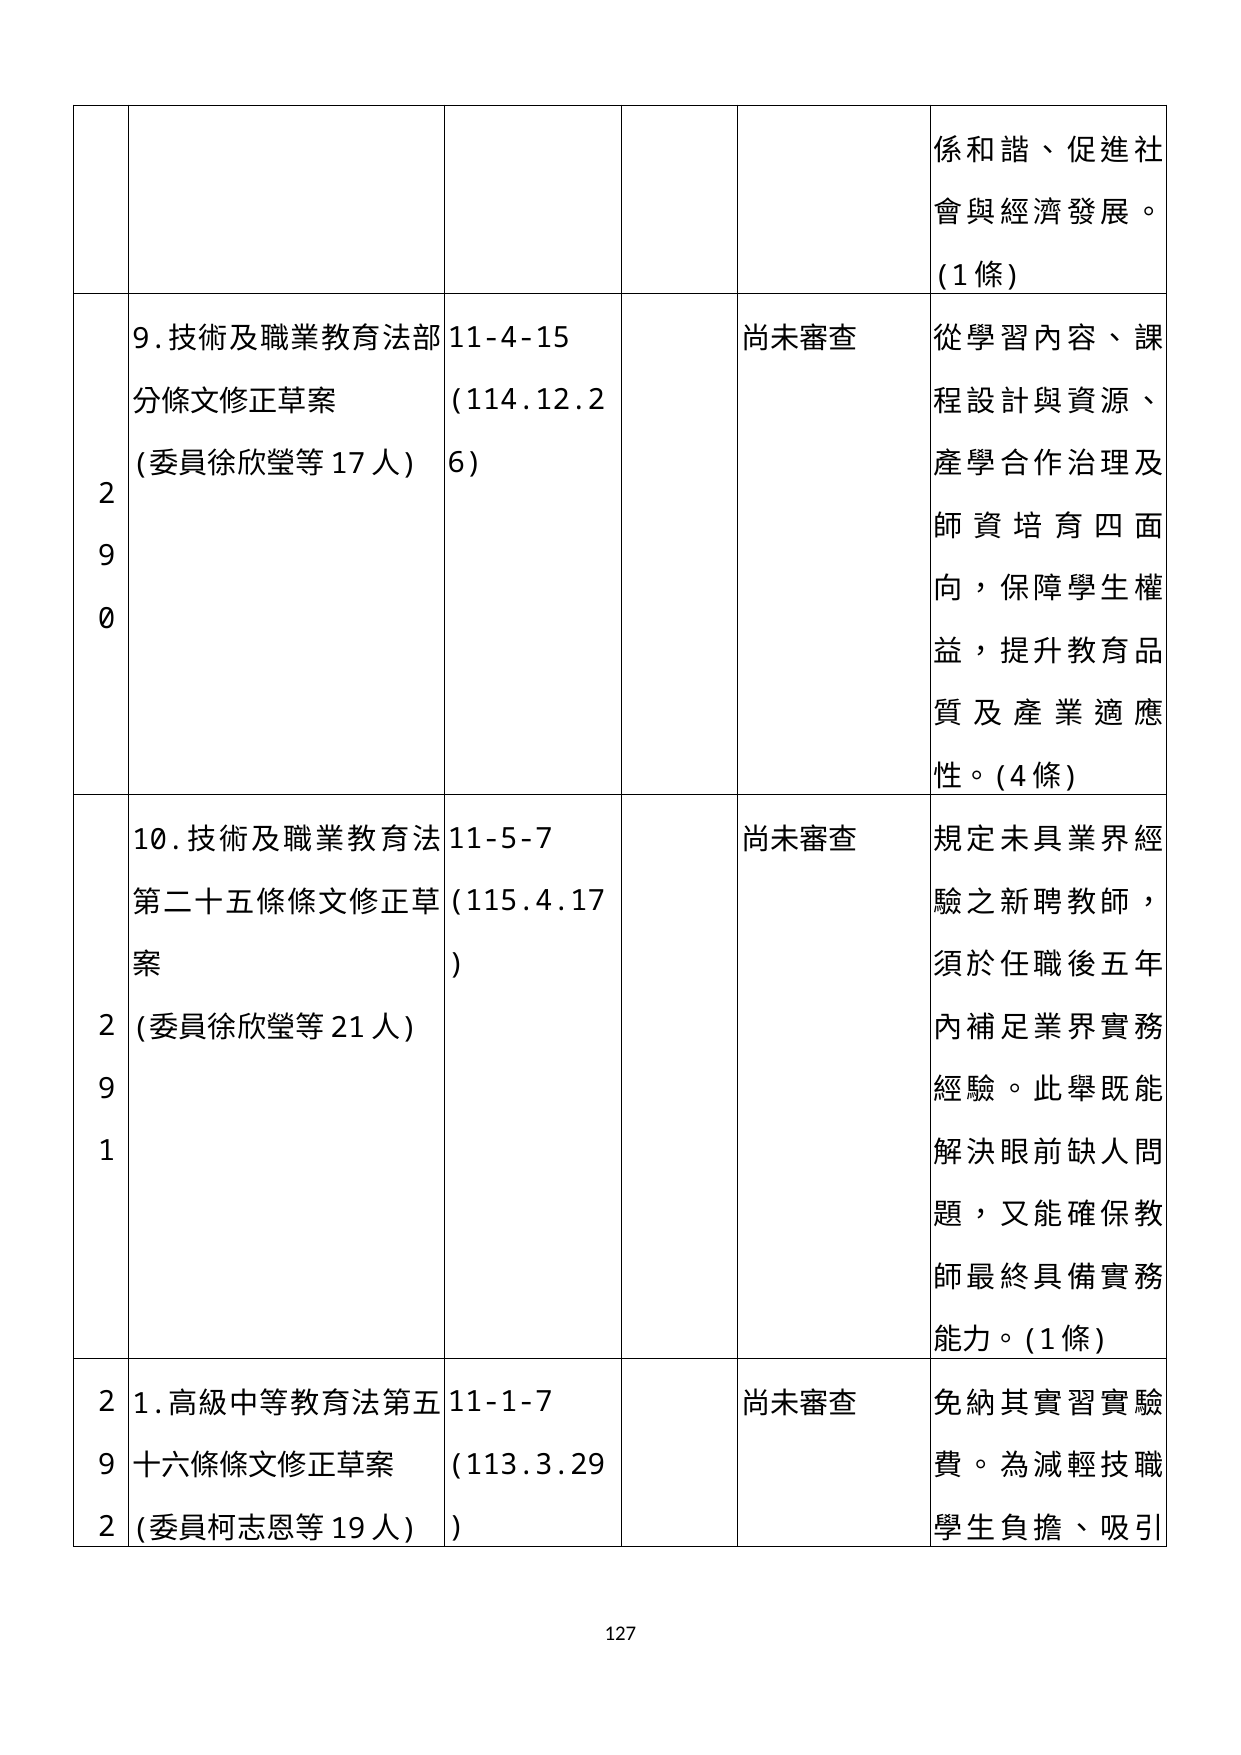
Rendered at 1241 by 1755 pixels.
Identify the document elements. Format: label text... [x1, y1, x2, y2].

table_cell [622, 294, 737, 794]
table_cell 尚未審查 [738, 294, 930, 794]
table_cell [622, 106, 737, 293]
table_cell [622, 795, 737, 1358]
table_cell [74, 1359, 128, 1546]
table_cell 規定未具業界經驗之新聘教師，須於任職後五年內補足業界實務經驗。此舉既能解決眼前缺人問題，又能確保教師最終具備實務能力。(1條) [931, 795, 1166, 1358]
table_cell 尚未審查 [738, 1359, 930, 1546]
table_cell 11-1-7 (113.3.29) [445, 1359, 621, 1546]
table_cell 11-5-7 (115.4.17) [445, 795, 621, 1358]
table_cell 係和諧、促進社會與經濟發展。(1條) [931, 106, 1166, 293]
table_cell 從學習內容、課程設計與資源、產學合作治理及師資培育四面向，保障學生權益，提升教育品質及產業適應性。(4條) [931, 294, 1166, 794]
table_cell [622, 1359, 737, 1546]
table_cell 尚未審查 [738, 795, 930, 1358]
table_cell [738, 106, 930, 293]
table_cell [445, 106, 621, 293]
table_cell 1.高級中等教育法第五十六條條文修正草案 (委員柯志恩等19人) [129, 1359, 444, 1546]
table_cell [129, 106, 444, 293]
table_cell 免納其實習實驗費。為減輕技職學生負擔、吸引 [931, 1359, 1166, 1546]
table_cell 9.技術及職業教育法部分條文修正草案 (委員徐欣瑩等17人) [129, 294, 444, 794]
table_cell 10.技術及職業教育法第二十五條條文修正草案 (委員徐欣瑩等21人) [129, 795, 444, 1358]
table_cell [74, 294, 128, 794]
table_cell 11-4-15 (114.12.26) [445, 294, 621, 794]
table_cell [74, 106, 128, 293]
table_cell [74, 795, 128, 1358]
